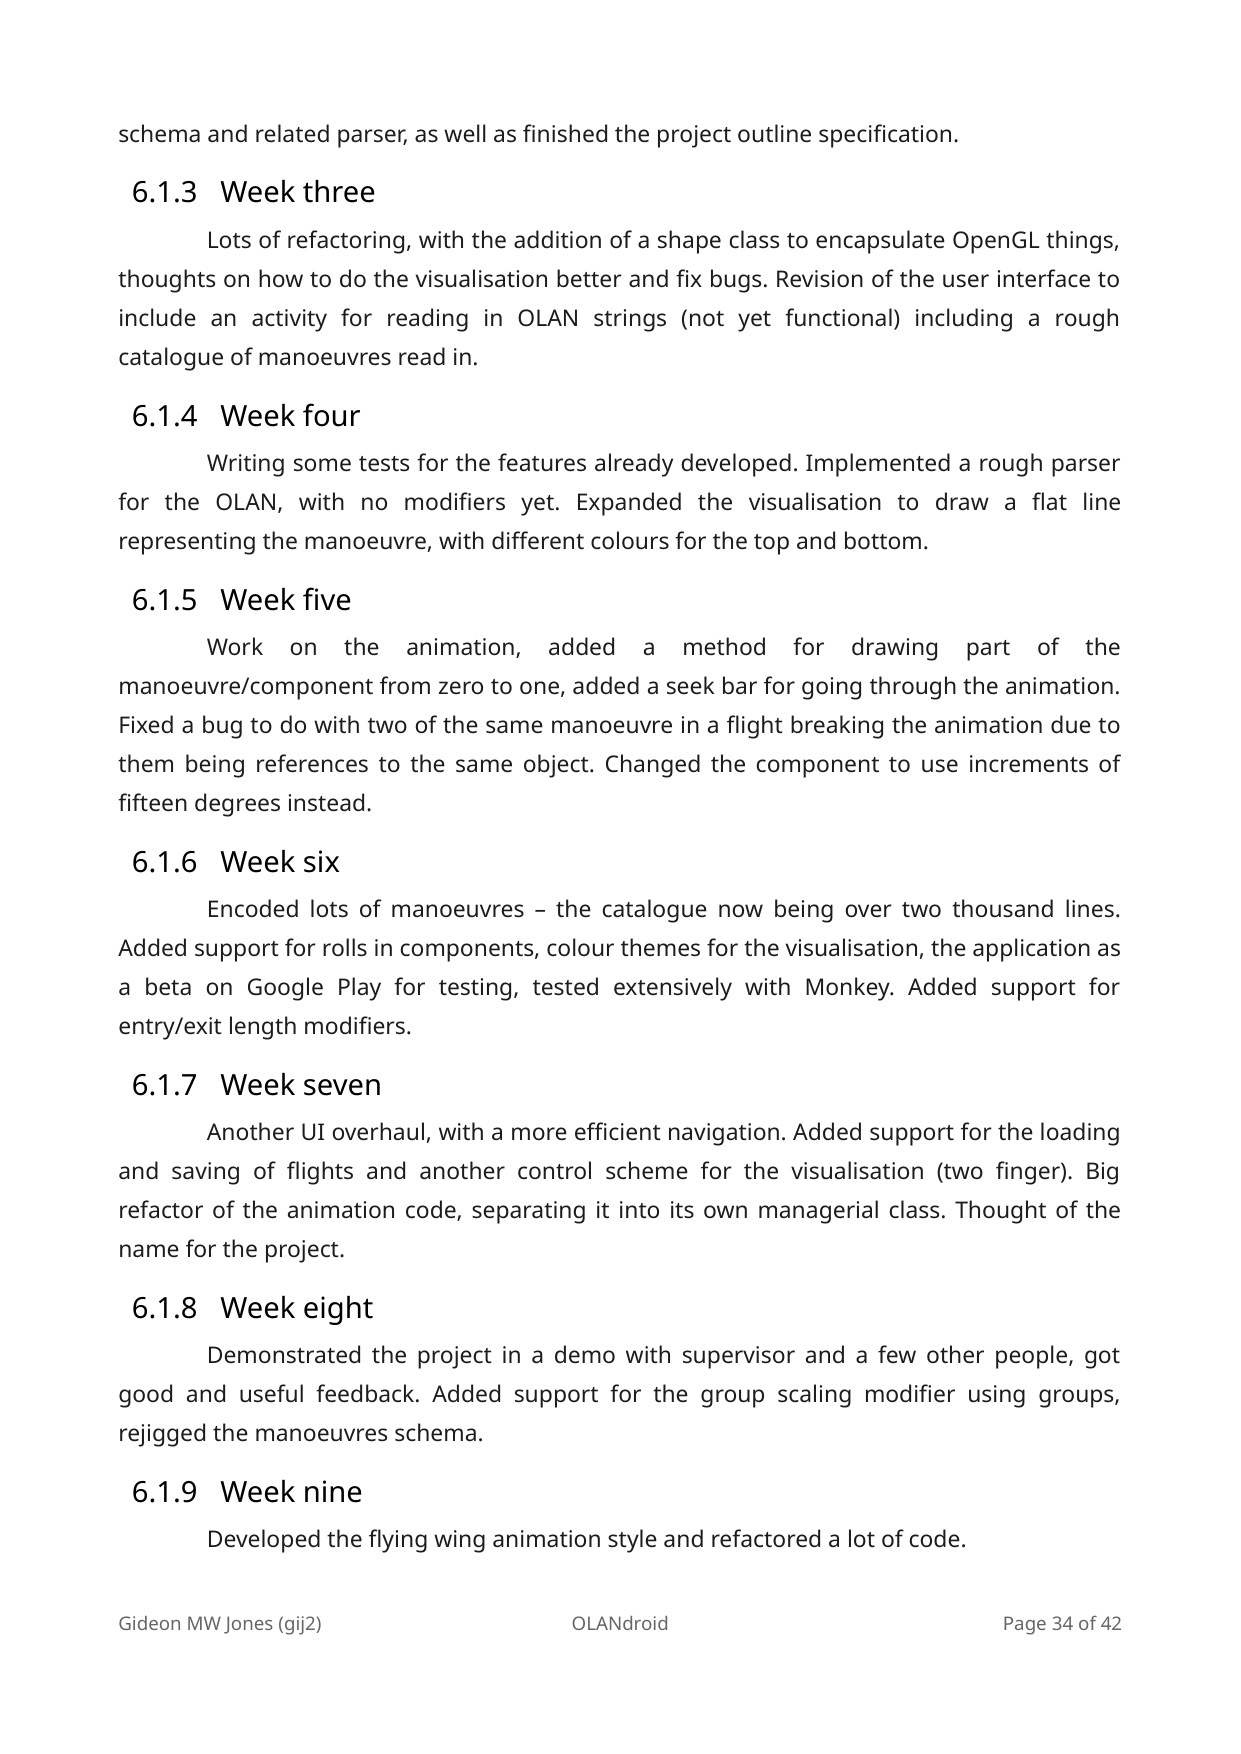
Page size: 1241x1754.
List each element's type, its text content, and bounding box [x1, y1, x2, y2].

subtitle Week four [124, 395, 1122, 434]
subtitle Week seven [124, 1064, 1122, 1103]
subtitle Week five [124, 579, 1122, 618]
subtitle Week nine [124, 1471, 1122, 1511]
text Writing some tests for the features already developed. Implemented a rough parser for the OLAN, with no modifiers yet. Expanded the visualisation to draw a flat line representing the manoeuvre, with different colours for the top and bottom. [118, 447, 1122, 556]
subtitle Week eight [124, 1287, 1122, 1327]
text Lots of refactoring, with the addition of a shape class to encapsulate OpenGL things, thoughts on how to do the visualisation better and fix bugs. Revision of the user interface to include an activity for reading in OLAN strings (not yet functional) including a rough catalogue of manoeuvres read in. [118, 224, 1122, 372]
text Encoded lots of manoeuvres – the catalogue now being over two thousand lines. Added support for rolls in components, colour themes for the visualisation, the application as a beta on Google Play for testing, tested extensively with Monkey. Added support for entry/exit length modifiers. [118, 893, 1122, 1041]
text Developed the flying wing animation style and refactored a lot of code. [118, 1523, 1122, 1554]
text Work on the animation, added a method for drawing part of the manoeuvre/component from zero to one, added a seek bar for going through the animation. Fixed a bug to do with two of the same manoeuvre in a flight breaking the animation due to them being references to the same object. Changed the component to use increments of fifteen degrees instead. [118, 631, 1122, 818]
subtitle Week three [124, 172, 1122, 211]
text Another UI overhaul, with a more efficient navigation. Added support for the loading and saving of flights and another control scheme for the visualisation (two finger). Big refactor of the animation code, separating it into its own managerial class. Thought of the name for the project. [118, 1116, 1122, 1264]
text schema and related parser, as well as finished the project outline specification. [118, 118, 1122, 149]
subtitle Week six [124, 841, 1122, 881]
text Demonstrated the project in a demo with supervisor and a few other people, got good and useful feedback. Added support for the group scaling modifier using groups, rejigged the manoeuvres schema. [118, 1339, 1122, 1448]
